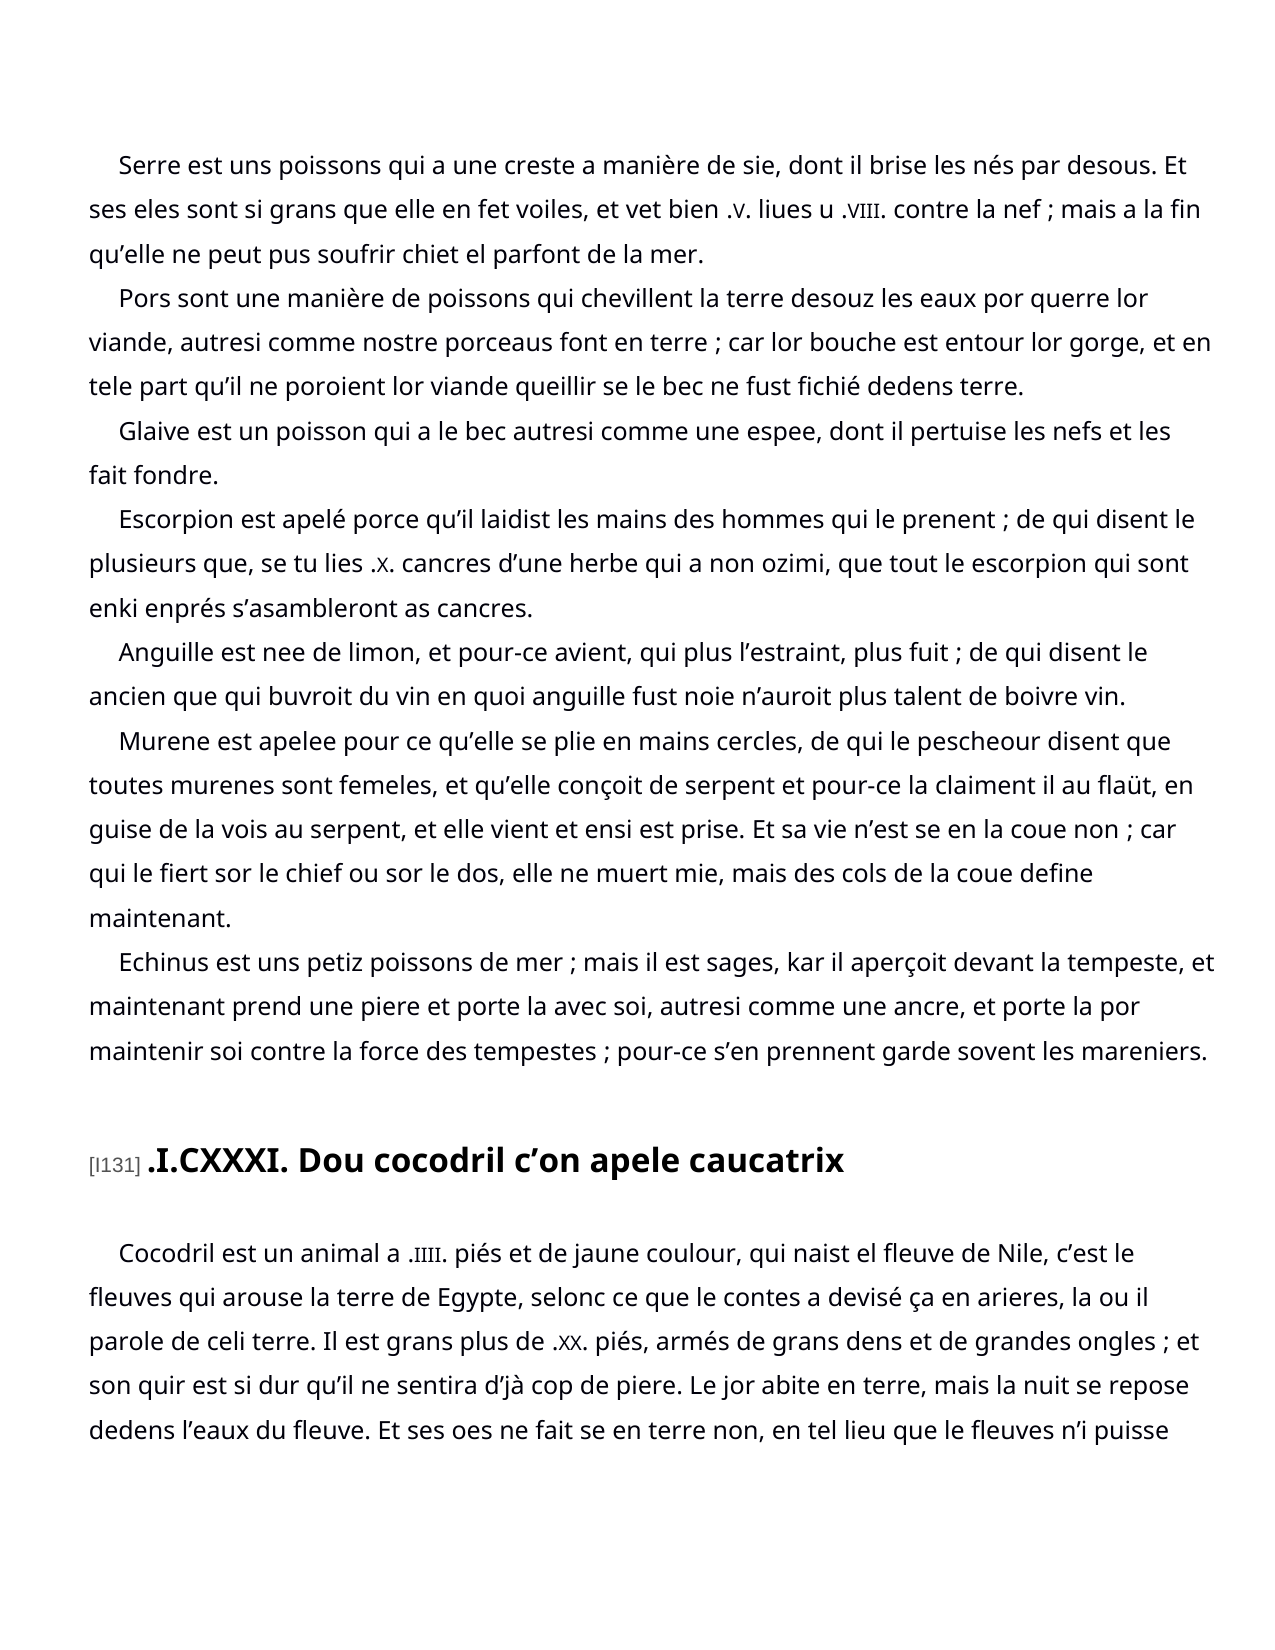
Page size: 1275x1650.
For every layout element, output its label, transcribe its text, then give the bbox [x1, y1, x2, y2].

text Glaive est un poisson qui a le bec autresi comme une espee, dont il pertuise les nefs et les fait fondre. [89, 413, 1216, 492]
text Serre est uns poissons qui a une creste a manière de sie, dont il brise les nés par desous. Et ses eles sont si grans que elle en fet voiles, et vet bien .v. liues u .viii. contre la nef ; mais a la fin qu’elle ne peut pus soufrir chiet el parfont de la mer. [89, 148, 1216, 270]
text Escorpion est apelé porce qu’il laidist les mains des hommes qui le prenent ; de qui disent le plusieurs que, se tu lies .x. cancres d’une herbe qui a non ozimi, que tout le escorpion qui sont enki enprés s’asambleront as cancres. [89, 502, 1216, 624]
subtitle [I131] .I.CXXXI. Dou cocodril c’on apele caucatrix [89, 1136, 1216, 1182]
text Pors sont une manière de poissons qui chevillent la terre desouz les eaux por querre lor viande, autresi comme nostre porceaus font en terre ; car lor bouche est entour lor gorge, et en tele part qu’il ne poroient lor viande queillir se le bec ne fust fichié dedens terre. [89, 281, 1216, 403]
text Echinus est uns petiz poissons de mer ; mais il est sages, kar il aperçoit devant la tempeste, et maintenant prend une piere et porte la avec soi, autresi comme une ancre, et porte la por maintenir soi contre la force des tempestes ; pour-ce s’en prennent garde sovent les mareniers. [89, 944, 1216, 1067]
text Murene est apelee pour ce qu’elle se plie en mains cercles, de qui le pescheour disent que toutes murenes sont femeles, et qu’elle conçoit de serpent et pour-ce la claiment il au flaüt, en guise de la vois au serpent, et elle vient et ensi est prise. Et sa vie n’est se en la coue non ; car qui le fiert sor le chief ou sor le dos, elle ne muert mie, mais des cols de la coue define maintenant. [89, 723, 1216, 934]
text Anguille est nee de limon, et pour-ce avient, qui plus l’estraint, plus fuit ; de qui disent le ancien que qui buvroit du vin en quoi anguille fust noie n’auroit plus talent de boivre vin. [89, 635, 1216, 713]
text Cocodril est un animal a .iiii. piés et de jaune coulour, qui naist el fleuve de Nile, c’est le fleuves qui arouse la terre de Egypte, selonc ce que le contes a devisé ça en arieres, la ou il parole de celi terre. Il est grans plus de .xx. piés, armés de grans dens et de grandes ongles ; et son quir est si dur qu’il ne sentira d’jà cop de piere. Le jor abite en terre, mais la nuit se repose dedens l’eaux du fleuve. Et ses oes ne fait se en terre non, en tel lieu que le fleuves n’i puisse [89, 1235, 1216, 1446]
